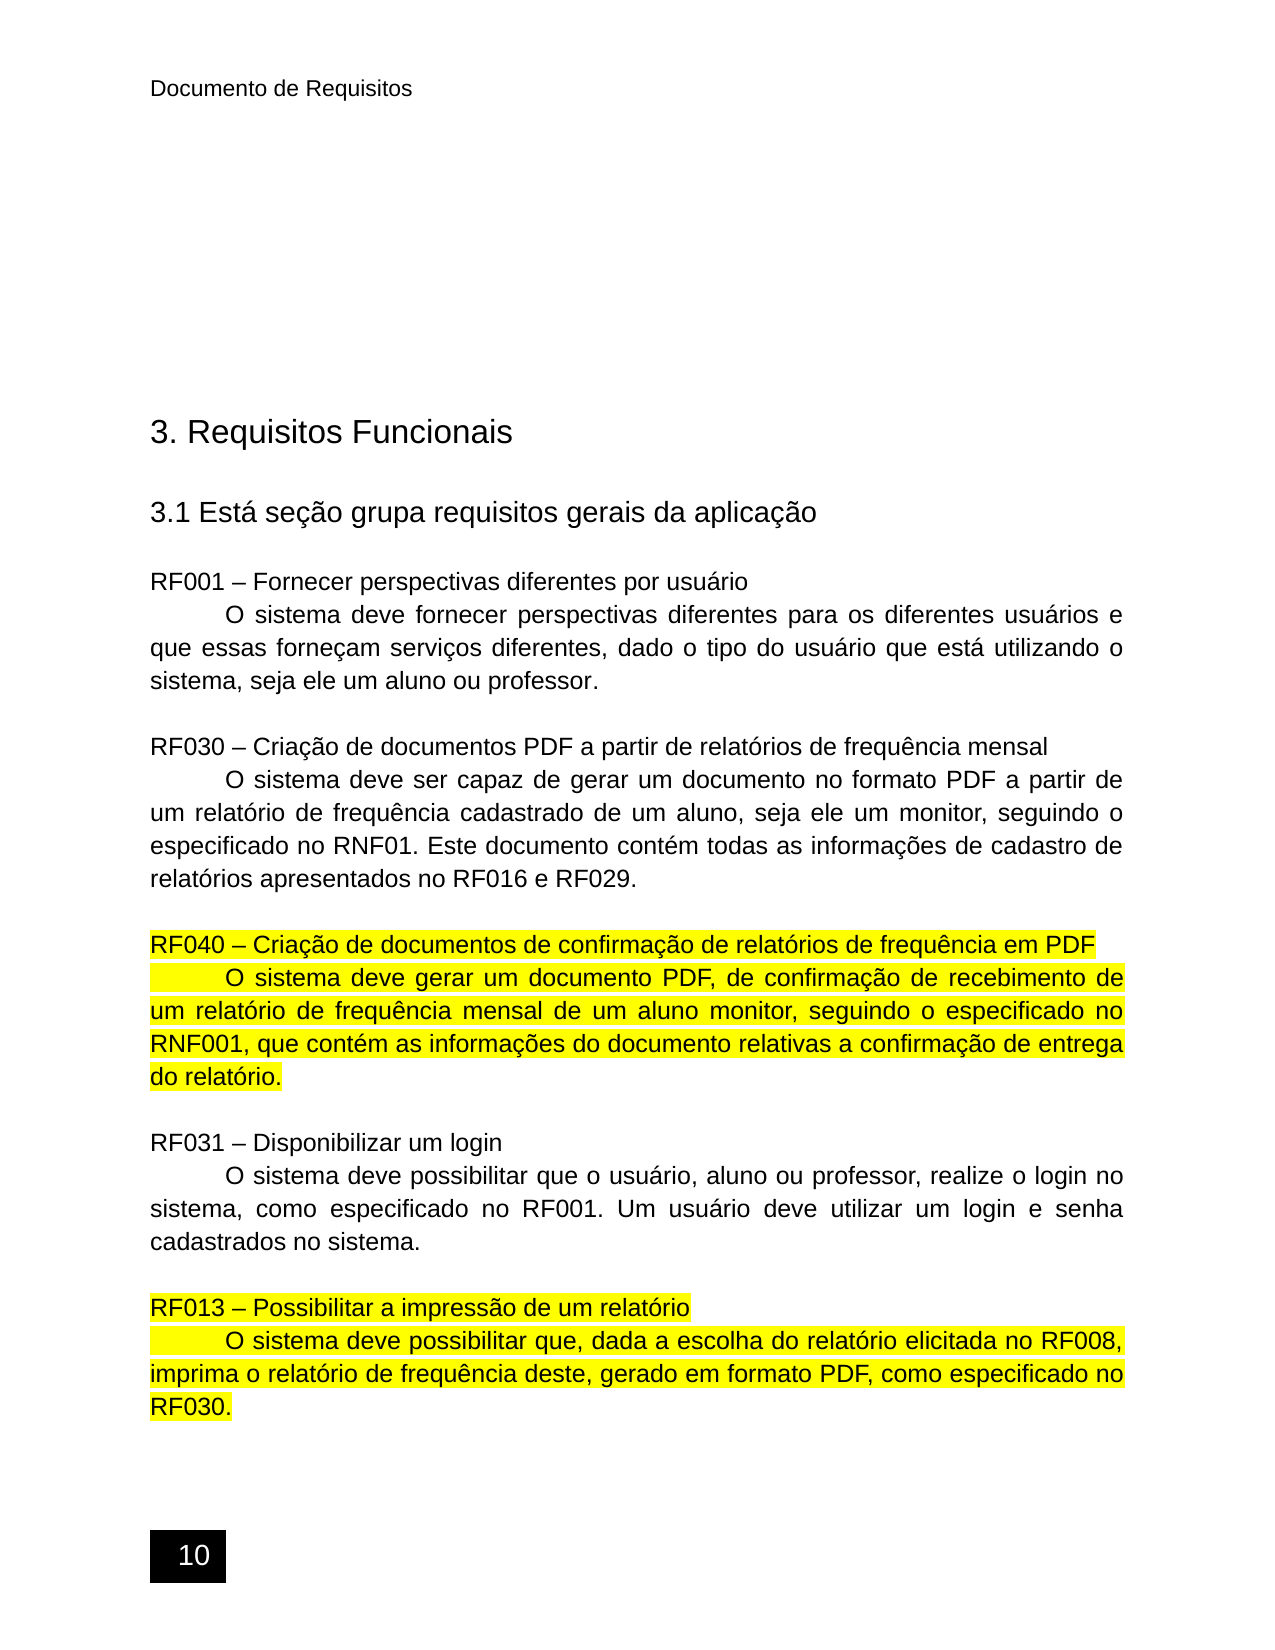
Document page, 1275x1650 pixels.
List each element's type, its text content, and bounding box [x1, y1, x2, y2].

text 3.1 Está seção grupa requisitos gerais da aplicação [150, 495, 1125, 529]
text RF031 – Disponibilizar um login [150, 1128, 1125, 1157]
subtitle 3. Requisitos Funcionais [150, 412, 1125, 451]
text RF040 – Criação de documentos de confirmação de relatórios de frequência em PDF [150, 930, 1125, 959]
text O sistema deve possibilitar que, dada a escolha do relatório elicitada no RF008, imprima o relatório de frequência deste, gerado em formato PDF, como especificado no RF030. [150, 1326, 1125, 1421]
text O sistema deve ser capaz de gerar um documento no formato PDF a partir de um relatório de frequência cadastrado de um aluno, seja ele um monitor, seguindo o especificado no RNF01. Este documento contém todas as informações de cadastro de relatórios apresentados no RF016 e RF029. [150, 765, 1125, 893]
text O sistema deve fornecer perspectivas diferentes para os diferentes usuários e que essas forneçam serviços diferentes, dado o tipo do usuário que está utilizando o sistema, seja ele um aluno ou professor. [150, 600, 1125, 694]
text RF013 – Possibilitar a impressão de um relatório [150, 1293, 1125, 1322]
text RF001 – Fornecer perspectivas diferentes por usuário [150, 567, 1125, 596]
text O sistema deve possibilitar que o usuário, aluno ou professor, realize o login no sistema, como especificado no RF001. Um usuário deve utilizar um login e senha cadastrados no sistema. [150, 1161, 1125, 1256]
text RF030 – Criação de documentos PDF a partir de relatórios de frequência mensal [150, 732, 1125, 761]
text O sistema deve gerar um documento PDF, de confirmação de recebimento de um relatório de frequência mensal de um aluno monitor, seguindo o especificado no RNF001, que contém as informações do documento relativas a confirmação de entrega do relatório. [150, 963, 1125, 1091]
